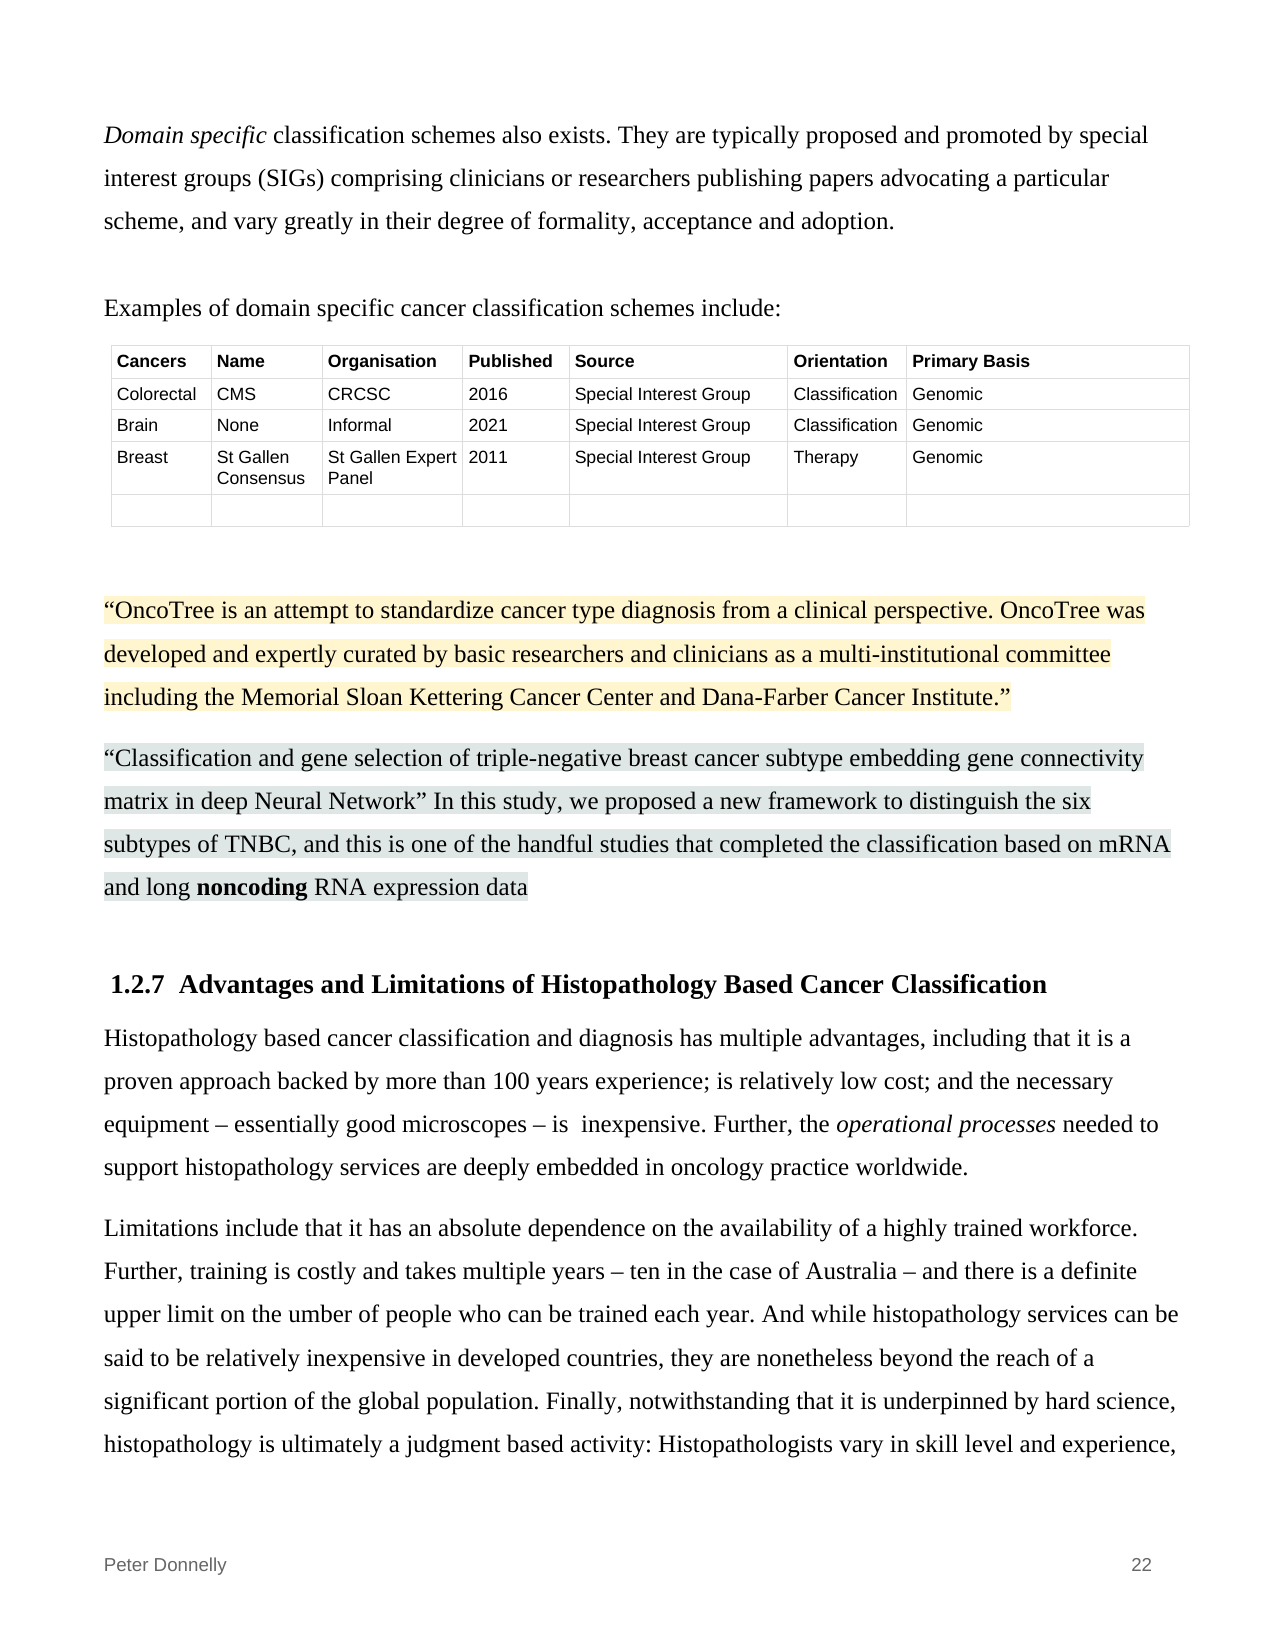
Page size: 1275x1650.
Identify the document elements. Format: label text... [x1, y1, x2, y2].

table_cell [323, 495, 462, 526]
table_cell Genomic [907, 379, 1189, 409]
table_header Primary Basis [907, 346, 1189, 377]
table_cell Colorectal [112, 379, 211, 409]
table_cell Special Interest Group [570, 410, 787, 441]
table_cell [907, 495, 1189, 526]
text “OncoTree is an attempt to standardize cancer type diagnosis from a clinical perspective. OncoTree was developed and expertly curated by basic researchers and clinicians as a multi-institutional committee including the Memorial Sloan Kettering Cancer Center and Dana-Farber Cancer Institute.” [103, 596, 1181, 711]
text “Classification and gene selection of triple-negative breast cancer subtype embedding gene connectivity matrix in deep Neural Network” In this study, we proposed a new framework to distinguish the six subtypes of TNBC, and this is one of the handful studies that completed the classification based on mRNA and long noncoding RNA expression data [103, 743, 1181, 901]
text Histopathology based cancer classification and diagnosis has multiple advantages, including that it is a proven approach backed by more than 100 years experience; is relatively low cost; and the necessary equipment – essentially good microscopes – is inexpensive. Further, the operational processes needed to support histopathology services are deeply embedded in oncology practice worldwide. [103, 1023, 1181, 1181]
table_cell Therapy [788, 442, 906, 494]
subtitle Advantages and Limitations of Histopathology Based Cancer Classification [103, 968, 1181, 999]
table_cell [463, 495, 569, 526]
text Examples of domain specific cancer classification schemes include: [103, 293, 1181, 322]
table_cell St Gallen Expert Panel [323, 442, 462, 494]
table_header Orientation [788, 346, 906, 377]
text Limitations include that it has an absolute dependence on the availability of a highly trained workforce. Further, training is costly and takes multiple years – ten in the case of Australia – and there is a definite upper limit on the umber of people who can be trained each year. And while histopathology services can be said to be relatively inexpensive in developed countries, they are nonetheless beyond the reach of a significant portion of the global population. Finally, notwithstanding that it is underpinned by hard science, histopathology is ultimately a judgment based activity: Histopathologists vary in skill level and experience, [103, 1213, 1181, 1458]
table_cell 2021 [463, 410, 569, 441]
table_cell [788, 495, 906, 526]
table_cell [212, 495, 322, 526]
table_header Cancers [112, 346, 211, 377]
table_cell 2016 [463, 379, 569, 409]
table_cell Breast [112, 442, 211, 494]
table_cell CMS [212, 379, 322, 409]
table_header Name [212, 346, 322, 377]
table_cell [112, 495, 211, 526]
table_cell 2011 [463, 442, 569, 494]
table_cell Informal [323, 410, 462, 441]
table_cell Classification [788, 410, 906, 441]
table_cell Special Interest Group [570, 442, 787, 494]
table_cell Genomic [907, 410, 1189, 441]
table_cell CRCSC [323, 379, 462, 409]
table_cell None [212, 410, 322, 441]
table_header Published [463, 346, 569, 377]
table_cell Classification [788, 379, 906, 409]
table_cell Special Interest Group [570, 379, 787, 409]
table_cell Brain [112, 410, 211, 441]
table_cell St Gallen Consensus [212, 442, 322, 494]
table_header Source [570, 346, 787, 377]
table_cell Genomic [907, 442, 1189, 494]
table_header Organisation [323, 346, 462, 377]
text Domain specific classification schemes also exists. They are typically proposed and promoted by special interest groups (SIGs) comprising clinicians or researchers publishing papers advocating a particular scheme, and vary greatly in their degree of formality, acceptance and adoption. [103, 120, 1181, 235]
table_cell [570, 495, 787, 526]
